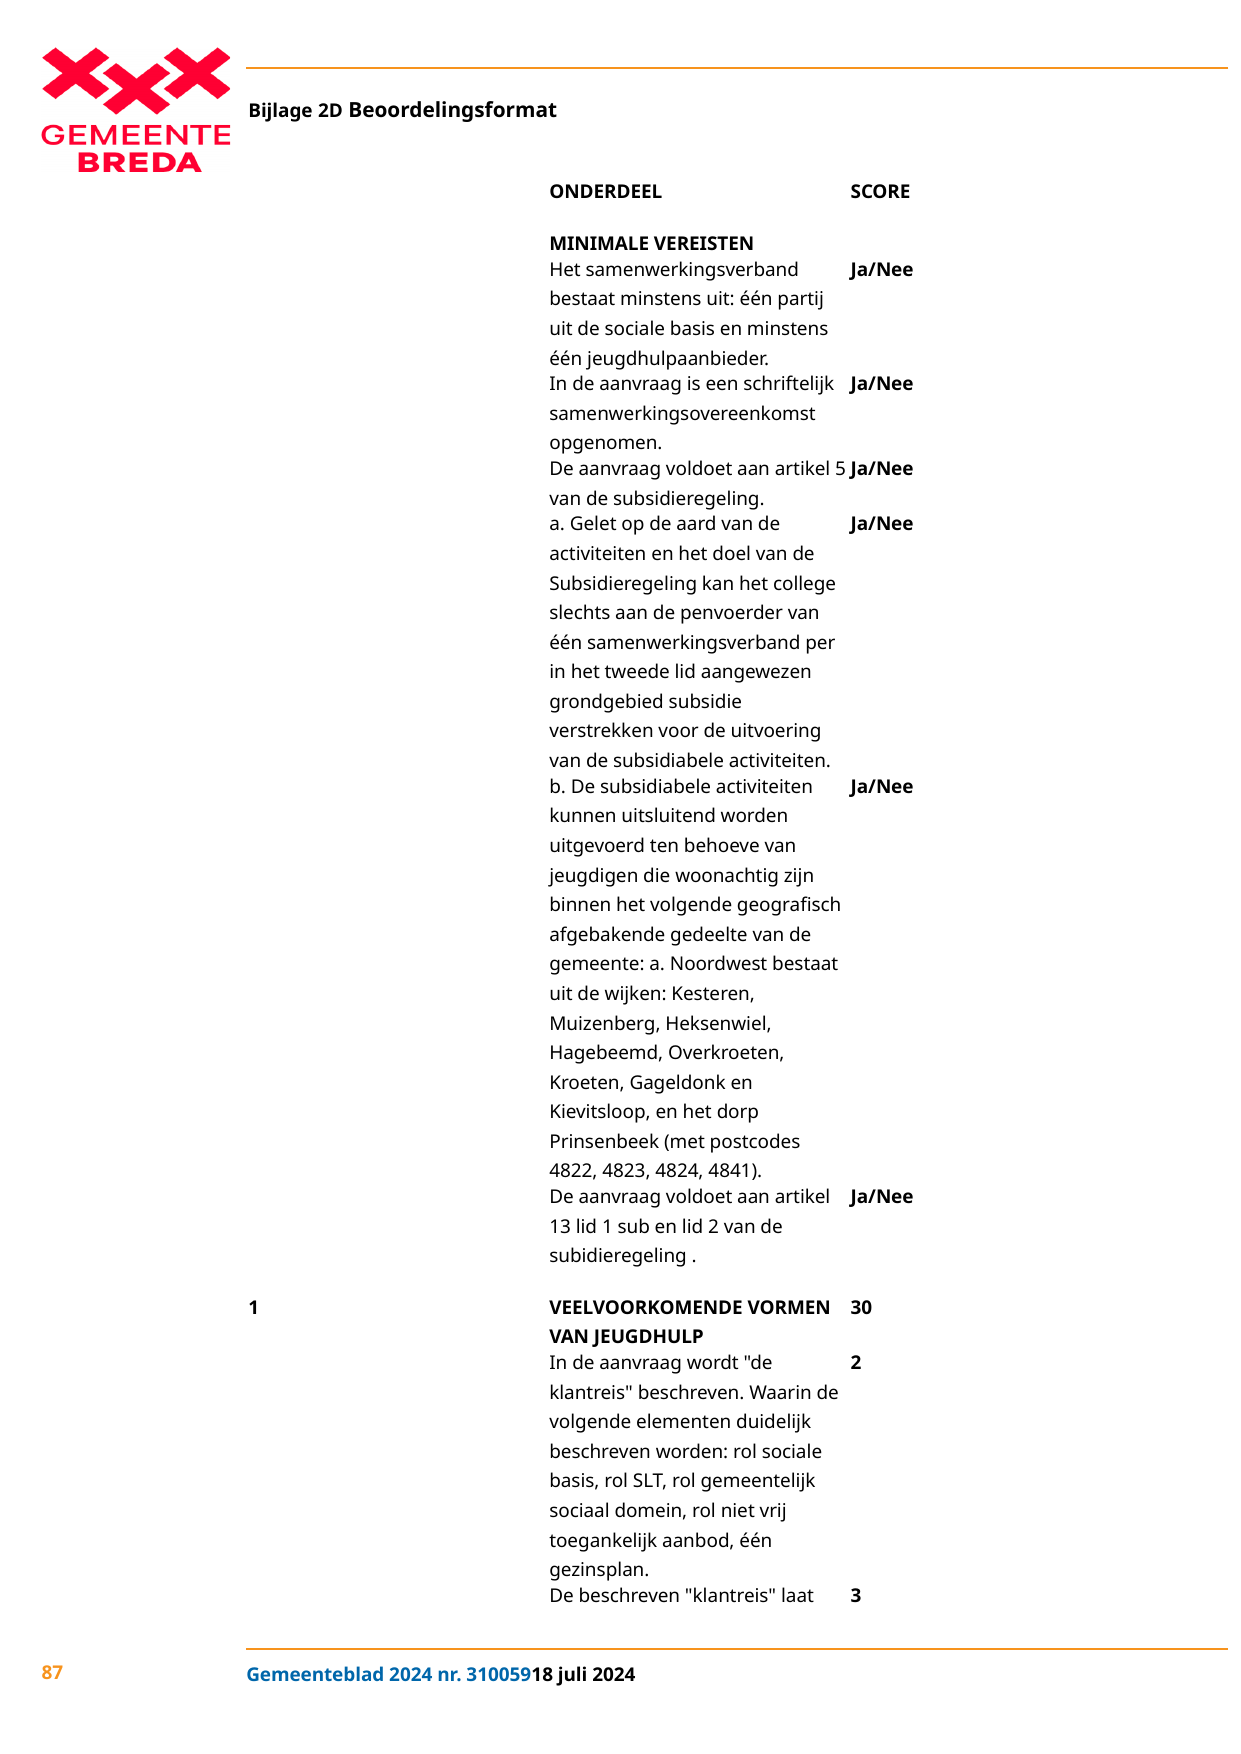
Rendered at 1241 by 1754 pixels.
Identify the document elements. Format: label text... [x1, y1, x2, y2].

table_cell ONDERDEEL [549, 179, 850, 204]
table_cell b. De subsidiabele activiteiten kunnen uitsluitend worden uitgevoerd ten behoeve van jeugdigen die woonachtig zijn binnen het volgende geografisch afgebakende gedeelte van de gemeente: a. Noordwest bestaat uit de wijken: Kesteren, Muizenberg, Heksenwiel, Hagebeemd, Overkroeten, Kroeten, Gageldonk en Kievitsloop, en het dorp Prinsenbeek (met postcodes 4822, 4823, 4824, 4841). [549, 773, 850, 1183]
table_cell De aanvraag voldoet aan artikel 13 lid 1 sub en lid 2 van de subidieregeling . [549, 1183, 850, 1268]
table_cell Het samenwerkingsverband bestaat minstens uit: één partij uit de sociale basis en minstens één jeugdhulpaanbieder. [549, 256, 850, 370]
table_cell [248, 773, 549, 1183]
table_cell [850, 205, 1152, 230]
table_cell [850, 230, 1152, 256]
table_cell VEELVOORKOMENDE VORMEN VAN JEUGDHULP [549, 1294, 850, 1349]
picture [41, 47, 231, 172]
table_cell [248, 1349, 549, 1582]
table_cell [248, 1582, 549, 1608]
table_cell MINIMALE VEREISTEN [549, 230, 850, 256]
table_cell Ja/Nee [850, 370, 1152, 455]
table_cell [248, 455, 549, 511]
table_cell Ja/Nee [850, 1183, 1152, 1268]
table_cell [549, 1268, 850, 1294]
table_cell [248, 1183, 549, 1268]
table_cell De aanvraag voldoet aan artikel 5 van de subsidieregeling. [549, 455, 850, 511]
table_cell In de aanvraag wordt "de klantreis" beschreven. Waarin de volgende elementen duidelijk beschreven worden: rol sociale basis, rol SLT, rol gemeentelijk sociaal domein, rol niet vrij toegankelijk aanbod, één gezinsplan. [549, 1349, 850, 1582]
text Bijlage 2D Beoordelingsformat [248, 95, 1152, 123]
table_header [248, 153, 549, 179]
table_cell 1 [248, 1294, 549, 1349]
table_cell SCORE [850, 179, 1152, 204]
table_cell [248, 511, 549, 773]
table_cell 2 [850, 1349, 1152, 1582]
table_cell [248, 205, 549, 230]
table_cell De beschreven "klantreis" laat [549, 1582, 850, 1608]
table_cell Ja/Nee [850, 511, 1152, 773]
table_cell [850, 1268, 1152, 1294]
table_cell 30 [850, 1294, 1152, 1349]
table_cell Ja/Nee [850, 455, 1152, 511]
table_cell [248, 230, 549, 256]
table_cell In de aanvraag is een schriftelijk samenwerkingsovereenkomst opgenomen. [549, 370, 850, 455]
table_cell [248, 256, 549, 370]
table_cell [248, 370, 549, 455]
table_cell Ja/Nee [850, 773, 1152, 1183]
table_cell a. Gelet op de aard van de activiteiten en het doel van de Subsidieregeling kan het college slechts aan de penvoerder van één samenwerkingsverband per in het tweede lid aangewezen grondgebied subsidie verstrekken voor de uitvoering van de subsidiabele activiteiten. [549, 511, 850, 773]
table_cell [549, 205, 850, 230]
table_header [850, 153, 1152, 179]
table_cell 3 [850, 1582, 1152, 1608]
table_cell [248, 1268, 549, 1294]
table_cell Ja/Nee [850, 256, 1152, 370]
table_cell [248, 179, 549, 204]
table_header [549, 153, 850, 179]
